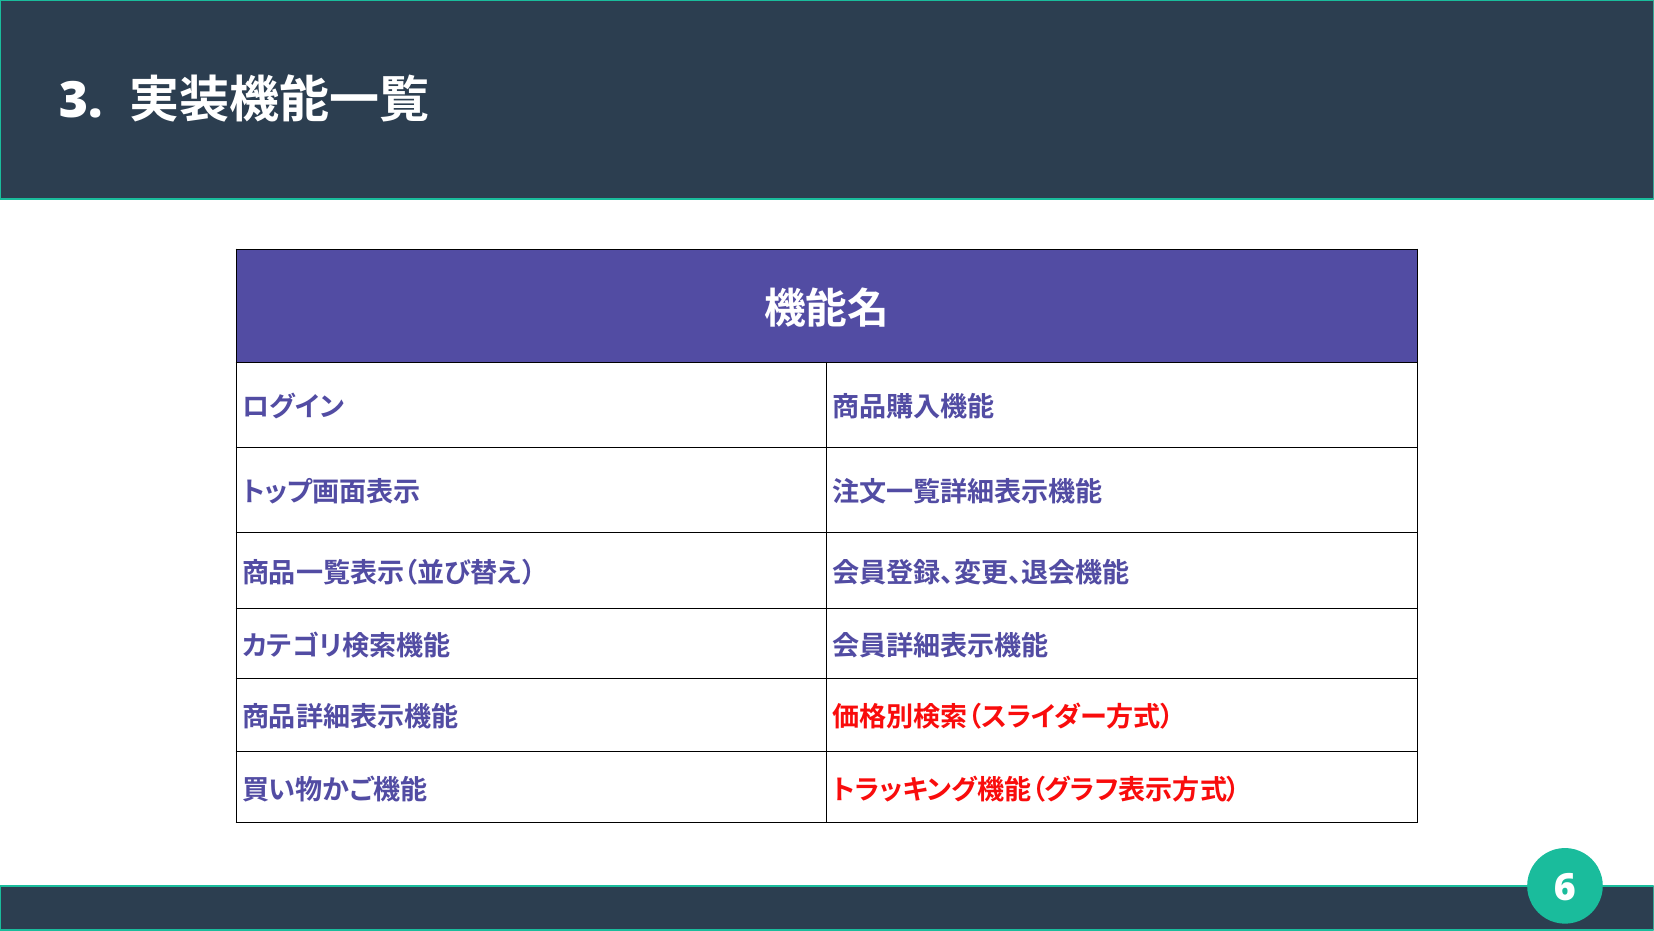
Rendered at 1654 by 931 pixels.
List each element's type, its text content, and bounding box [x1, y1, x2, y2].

table_cell 買い物かご機能 [237, 752, 826, 822]
table_cell ログイン [237, 363, 826, 447]
table_header 機能名 [237, 250, 1417, 362]
table_cell 商品購入機能 [827, 363, 1417, 447]
table_cell トップ画面表示 [237, 448, 826, 532]
table_cell 価格別検索（スライダー方式） [827, 679, 1417, 751]
table_cell 会員詳細表示機能 [827, 609, 1417, 678]
table_cell 商品一覧表示（並び替え） [237, 533, 826, 608]
table_cell トラッキング機能（グラフ表示方式） [827, 752, 1417, 822]
table_cell 商品詳細表示機能 [237, 679, 826, 751]
title 3. 実装機能一覧 [59, 37, 1595, 156]
table_cell カテゴリ検索機能 [237, 609, 826, 678]
table_cell 注文一覧詳細表示機能 [827, 448, 1417, 532]
table_cell 会員登録、変更、退会機能 [827, 533, 1417, 608]
